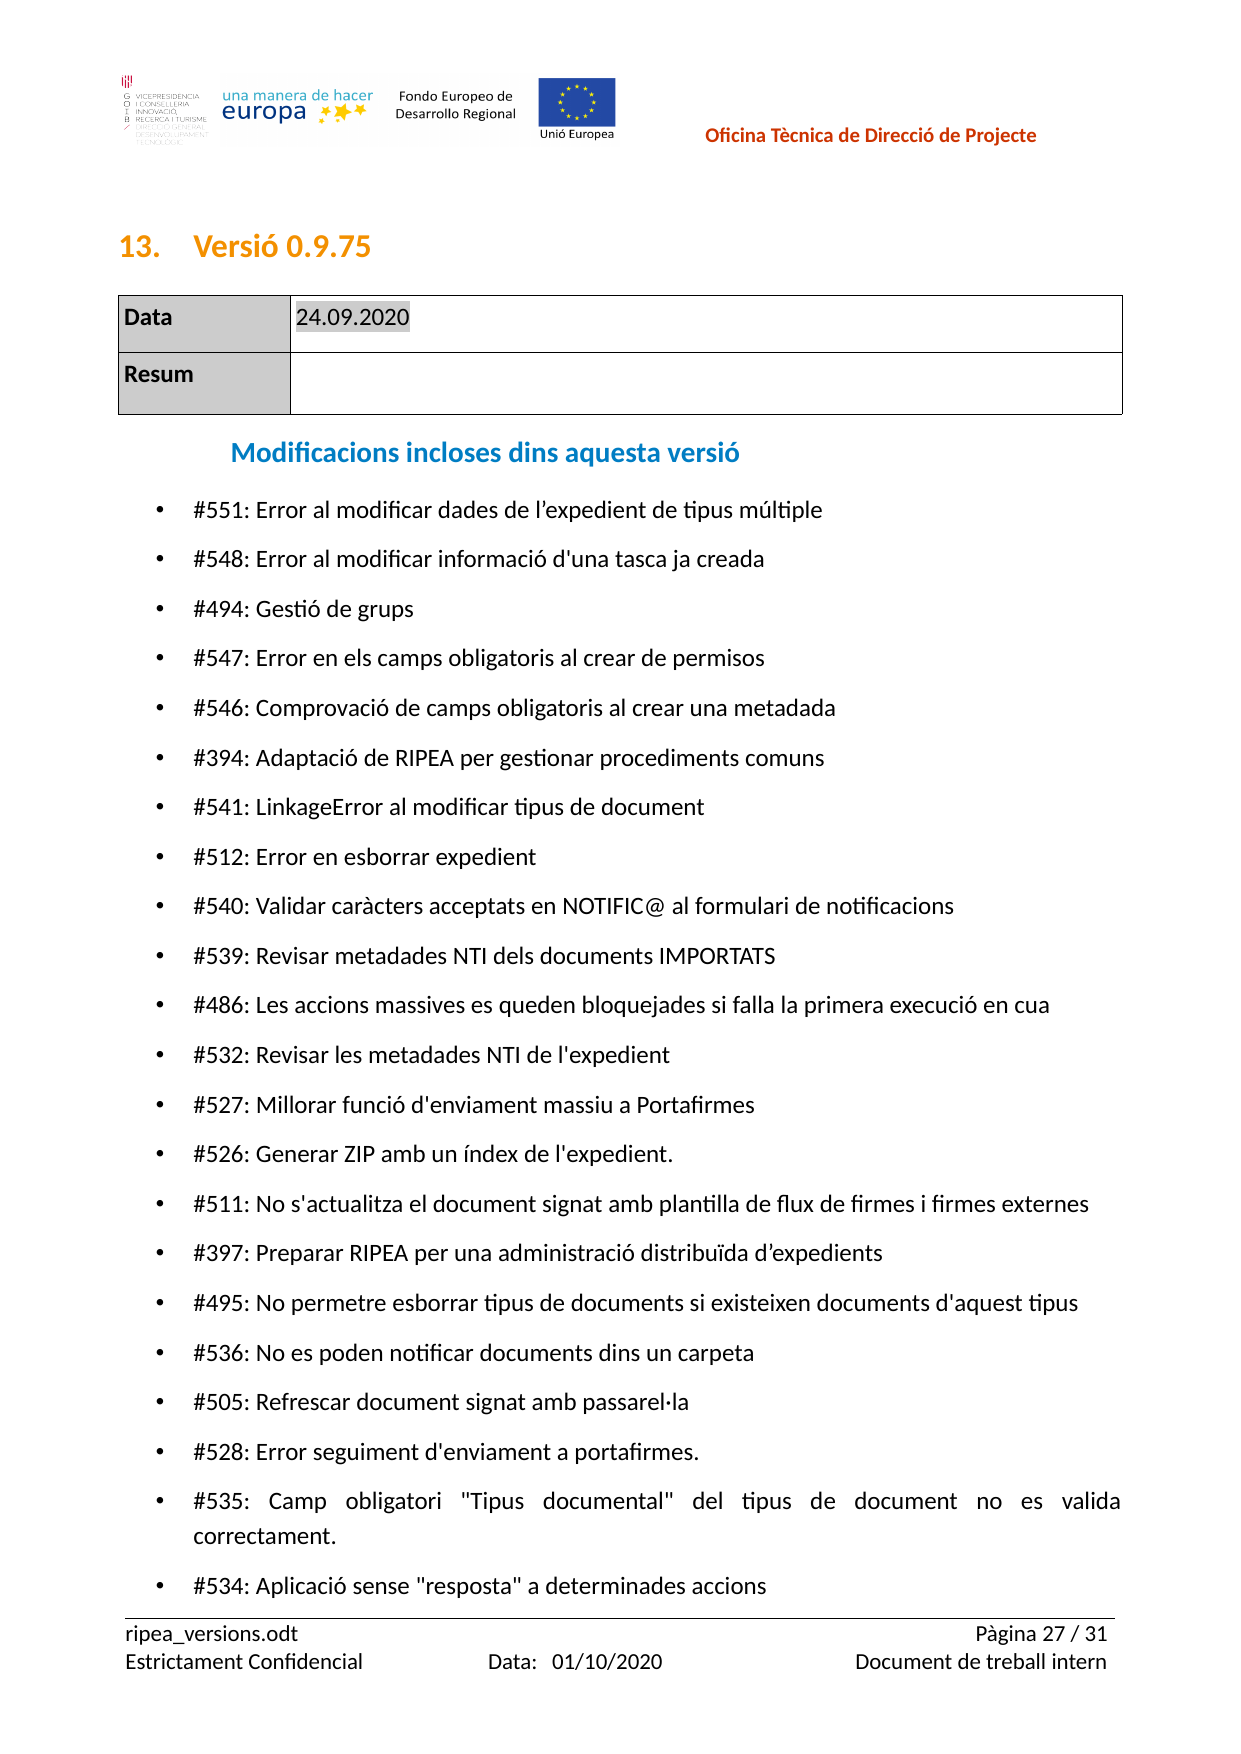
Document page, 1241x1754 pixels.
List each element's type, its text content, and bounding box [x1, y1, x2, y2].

list #528: Error seguiment d'enviament a portafirmes. [156, 1436, 1122, 1466]
list #536: No es poden notificar documents dins un carpeta [156, 1337, 1122, 1367]
list #535: Camp obligatori "Tipus documental" del tipus de document no es valida correctament. [156, 1485, 1122, 1551]
list #394: Adaptació de RIPEA per gestionar procediments comuns [156, 742, 1122, 772]
list #547: Error en els camps obligatoris al crear de permisos [156, 642, 1122, 673]
list #548: Error al modificar informació d'una tasca ja creada [156, 543, 1122, 574]
table_header 24.09.2020 [291, 296, 1122, 352]
list #397: Preparar RIPEA per una administració distribuïda d’expedients [156, 1237, 1122, 1268]
list #532: Revisar les metadades NTI de l'expedient [156, 1039, 1122, 1070]
list #526: Generar ZIP amb un índex de l'expedient. [156, 1138, 1122, 1169]
list #534: Aplicació sense "resposta" a determinades accions [156, 1570, 1122, 1601]
list #494: Gestió de grups [156, 593, 1122, 623]
picture [219, 73, 621, 147]
list #541: LinkageError al modificar tipus de document [156, 791, 1122, 822]
list #512: Error en esborrar expedient [156, 841, 1122, 871]
list #551: Error al modificar dades de l’expedient de tipus múltiple [156, 494, 1122, 524]
list #511: No s'actualitza el document signat amb plantilla de flux de firmes i firmes externes [156, 1188, 1122, 1218]
table_header Data [119, 296, 290, 352]
list #540: Validar caràcters acceptats en NOTIFIC@ al formulari de notificacions [156, 890, 1122, 921]
table_cell [291, 353, 1122, 414]
list #486: Les accions massives es queden bloquejades si falla la primera execució en cua [156, 989, 1122, 1020]
list #546: Comprovació de camps obligatoris al crear una metadada [156, 692, 1122, 723]
list #539: Revisar metadades NTI dels documents IMPORTATS [156, 940, 1122, 971]
picture [118, 73, 213, 147]
subtitle Modificacions incloses dins aquesta versió [153, 434, 1122, 470]
list #527: Millorar funció d'enviament massiu a Portafirmes [156, 1089, 1122, 1119]
list #495: No permetre esborrar tipus de documents si existeixen documents d'aquest tipus [156, 1287, 1122, 1318]
table_cell Resum [119, 353, 290, 414]
list #505: Refrescar document signat amb passarel·la [156, 1386, 1122, 1417]
subtitle Versió 0.9.75 [118, 225, 1122, 266]
